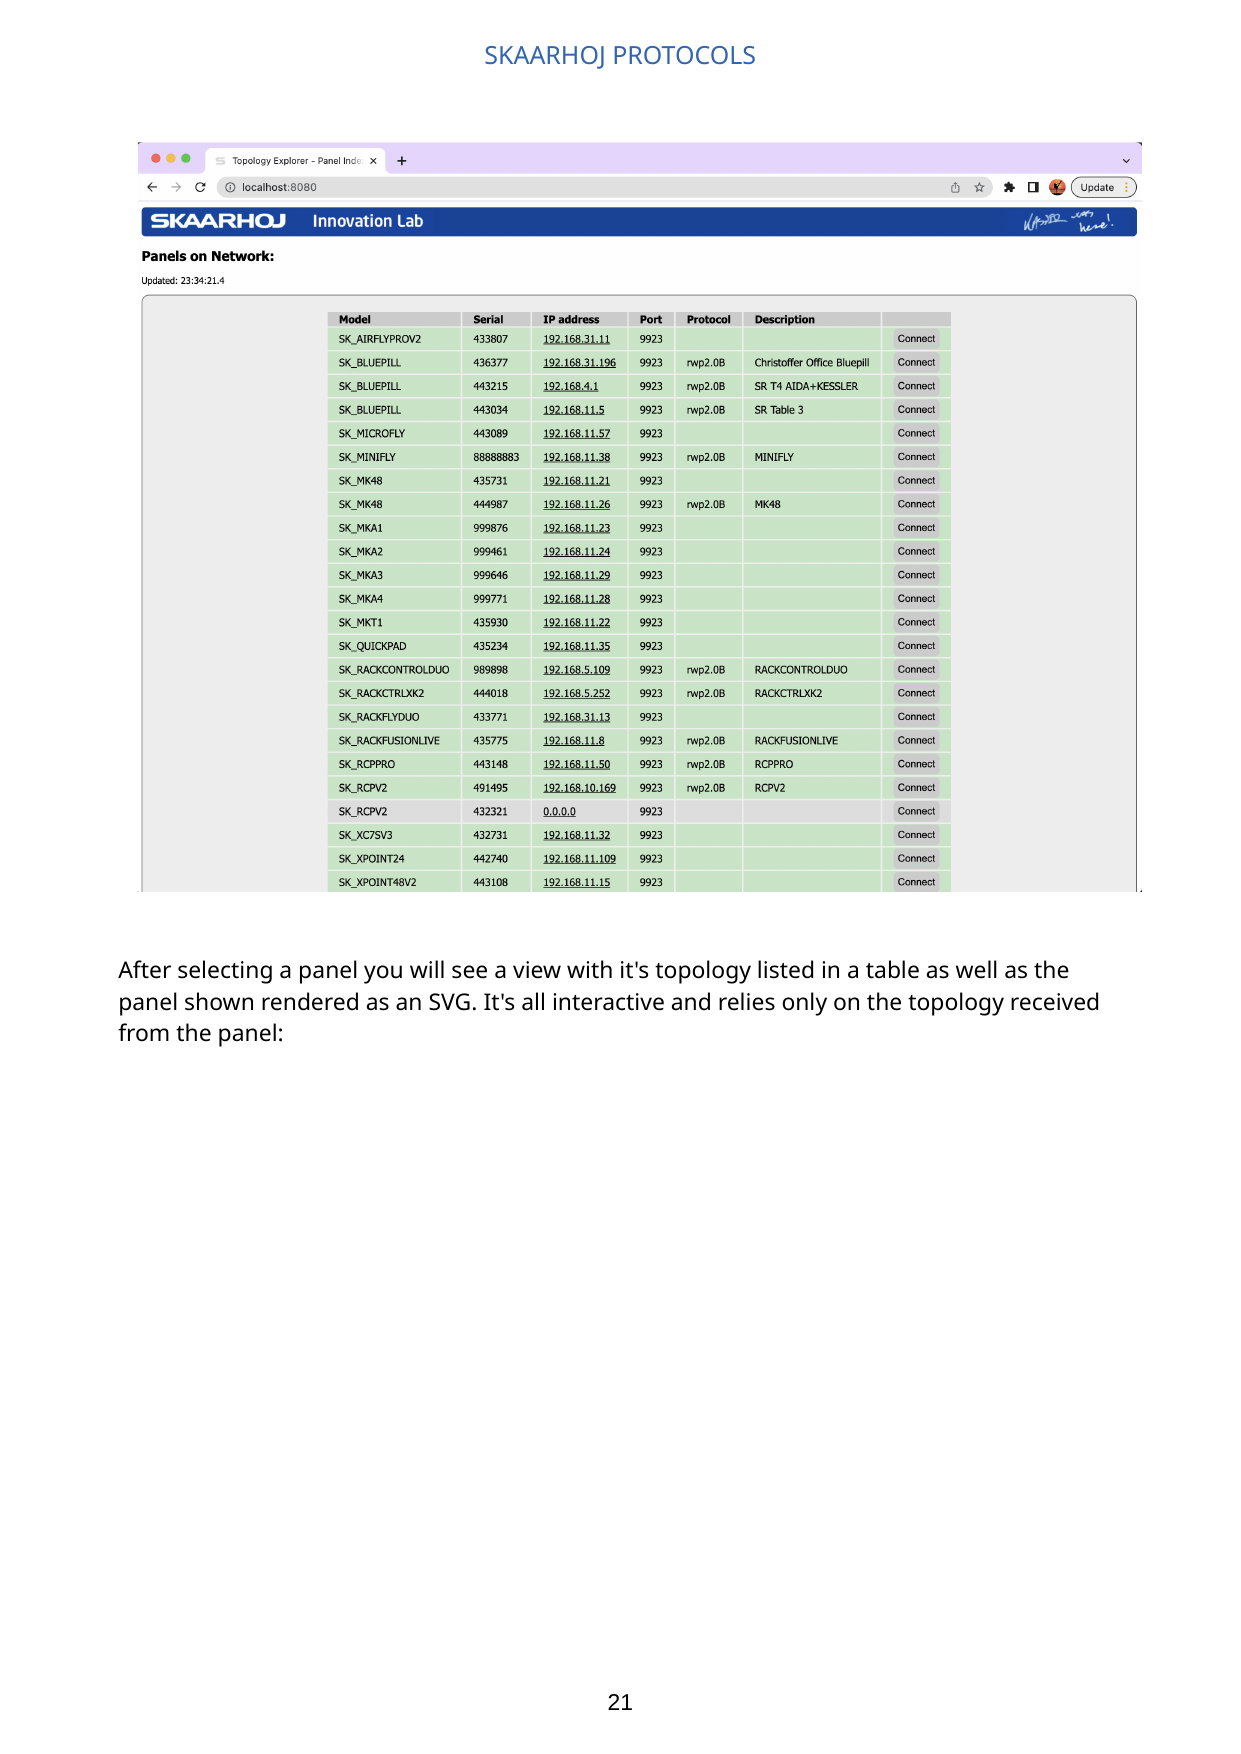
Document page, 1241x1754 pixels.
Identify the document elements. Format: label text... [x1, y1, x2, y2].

picture [137, 142, 1142, 892]
text After selecting a panel you will see a view with it's topology listed in a table as well as the panel shown rendered as an SVG. It's all interactive and relies only on the topology received from the panel: [118, 954, 1122, 1048]
